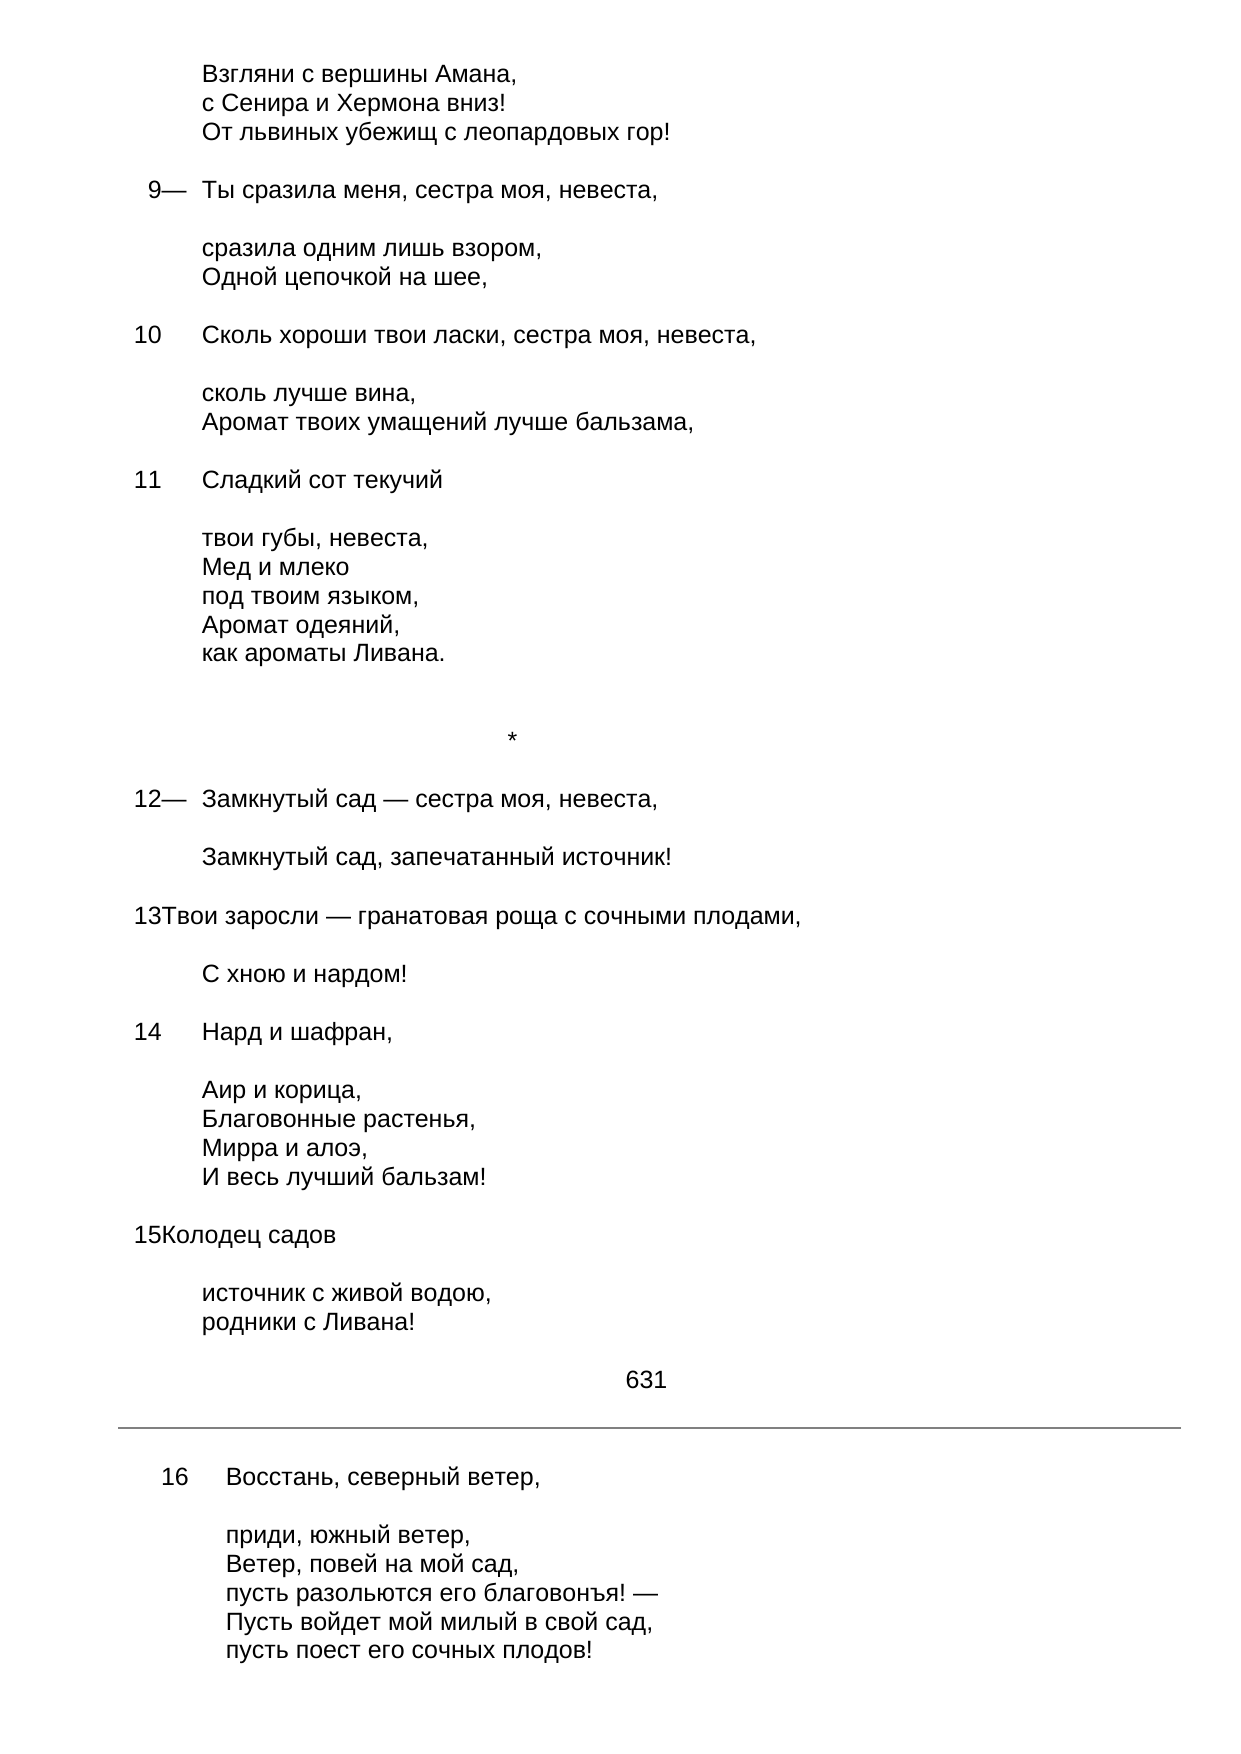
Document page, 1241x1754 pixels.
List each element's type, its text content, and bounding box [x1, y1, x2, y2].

table_cell С хною и нардом! [202, 959, 830, 1017]
table_cell Ты сразила меня, сестра моя, невеста, [202, 175, 830, 233]
table_cell [161, 320, 202, 378]
table_cell [161, 1017, 202, 1075]
table_cell 15 [118, 1220, 161, 1278]
table_cell [161, 524, 202, 784]
table_cell [118, 378, 161, 465]
table_cell [161, 1075, 202, 1220]
table_header Восстань, северный ветер, [226, 1462, 783, 1520]
table_cell [161, 959, 202, 1017]
table_cell 12 [118, 784, 161, 842]
table_cell Твои заросли — гранатовая роща с сочными плодами, [161, 901, 830, 959]
table_cell 11 [118, 465, 161, 523]
table_cell Сколь хороши твои ласки, сестра моя, невеста, [202, 320, 830, 378]
table_cell [161, 1278, 202, 1365]
table_cell [118, 233, 161, 320]
table_cell [161, 233, 202, 320]
table_cell источник с живой водою, родники с Ливана! [202, 1278, 830, 1365]
table_cell [189, 1520, 226, 1693]
table_cell 10 [118, 320, 161, 378]
table_cell приди, южный ветер, Ветер, повей на мой сад, пусть разольются его благовонъя! — Пусть войдет мой милый в свой сад, пусть поест его сочных плодов! [226, 1520, 783, 1693]
table_cell Взгляни с вершины Амана, с Сенира и Хермона вниз! От львиных убежищ с леопардовых гор! [202, 59, 830, 175]
text 631 [118, 1365, 1181, 1394]
table_cell — [161, 175, 202, 233]
table_cell [118, 524, 161, 784]
table_cell 9 [118, 175, 161, 233]
table_cell [118, 59, 161, 175]
table_cell Сладкий сот текучий [202, 465, 830, 523]
table_cell Замкнутый сад, запечатанный источник! [202, 843, 830, 901]
table_cell [118, 1075, 161, 1220]
table_cell 13 [118, 901, 161, 959]
table_cell Замкнутый сад — сестра моя, невеста, [202, 784, 830, 842]
table_cell твои губы, невеста, Мед и млеко под твоим языком, Аромат одеяний, как ароматы Ливана. * [202, 524, 830, 784]
table_cell сколь лучше вина, Аромат твоих умащений лучше бальзама, [202, 378, 830, 465]
table_header [189, 1462, 226, 1520]
table_header 16 [118, 1462, 188, 1520]
table_cell Колодец садов [161, 1220, 830, 1278]
table_cell [161, 843, 202, 901]
table_cell Аир и корица, Благовонные растенья, Мирра и алоэ, И весь лучший бальзам! [202, 1075, 830, 1220]
table_cell [118, 1520, 188, 1693]
table_cell [118, 959, 161, 1017]
table_cell [161, 378, 202, 465]
table_cell [118, 1278, 161, 1365]
table_cell Нард и шафран, [202, 1017, 830, 1075]
table_cell [161, 59, 202, 175]
table_cell [118, 843, 161, 901]
table_cell сразила одним лишь взором, Одной цепочкой на шее, [202, 233, 830, 320]
table_cell 14 [118, 1017, 161, 1075]
table_cell [161, 465, 202, 523]
table_cell — [161, 784, 202, 842]
